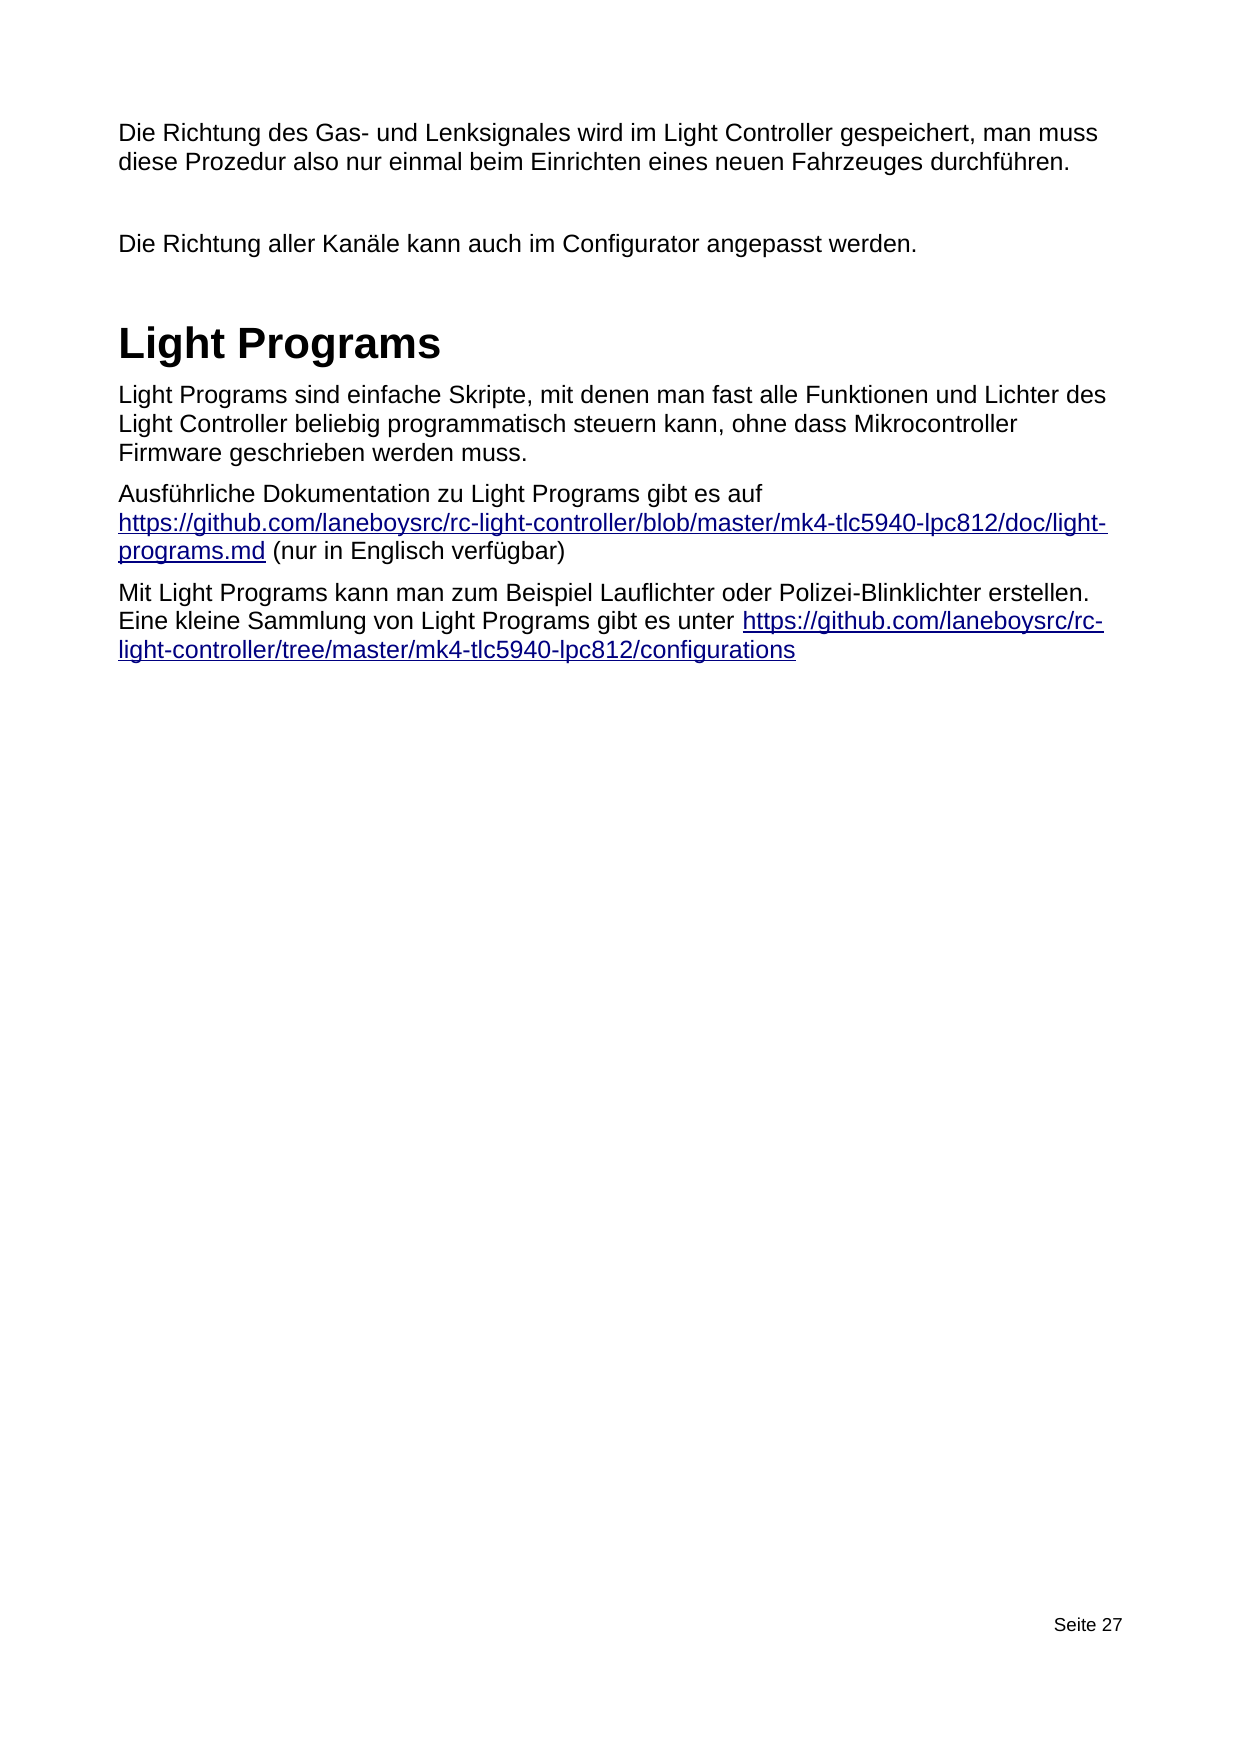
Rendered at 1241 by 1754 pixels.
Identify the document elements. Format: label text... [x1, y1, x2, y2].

text Die Richtung aller Kanäle kann auch im Configurator angepasst werden. [118, 229, 1122, 258]
text Die Richtung des Gas- und Lenksignales wird im Light Controller gespeichert, man muss diese Prozedur also nur einmal beim Einrichten eines neuen Fahrzeuges durchführen. [118, 118, 1122, 176]
text Light Programs sind einfache Skripte, mit denen man fast alle Funktionen und Lichter des Light Controller beliebig programmatisch steuern kann, ohne dass Mikrocontroller Firmware geschrieben werden muss. [118, 380, 1122, 466]
text Ausführliche Dokumentation zu Light Programs gibt es auf https://github.com/laneboysrc/rc-light-controller/blob/master/mk4-tlc5940-lpc812/doc/light-programs.md (nur in Englisch verfügbar) [118, 479, 1122, 565]
subtitle Light Programs [118, 318, 1122, 368]
text Mit Light Programs kann man zum Beispiel Lauflichter oder Polizei-Blinklichter erstellen. Eine kleine Sammlung von Light Programs gibt es unter https://github.com/laneboysrc/rc-light-controller/tree/master/mk4-tlc5940-lpc812/configurations [118, 577, 1122, 664]
